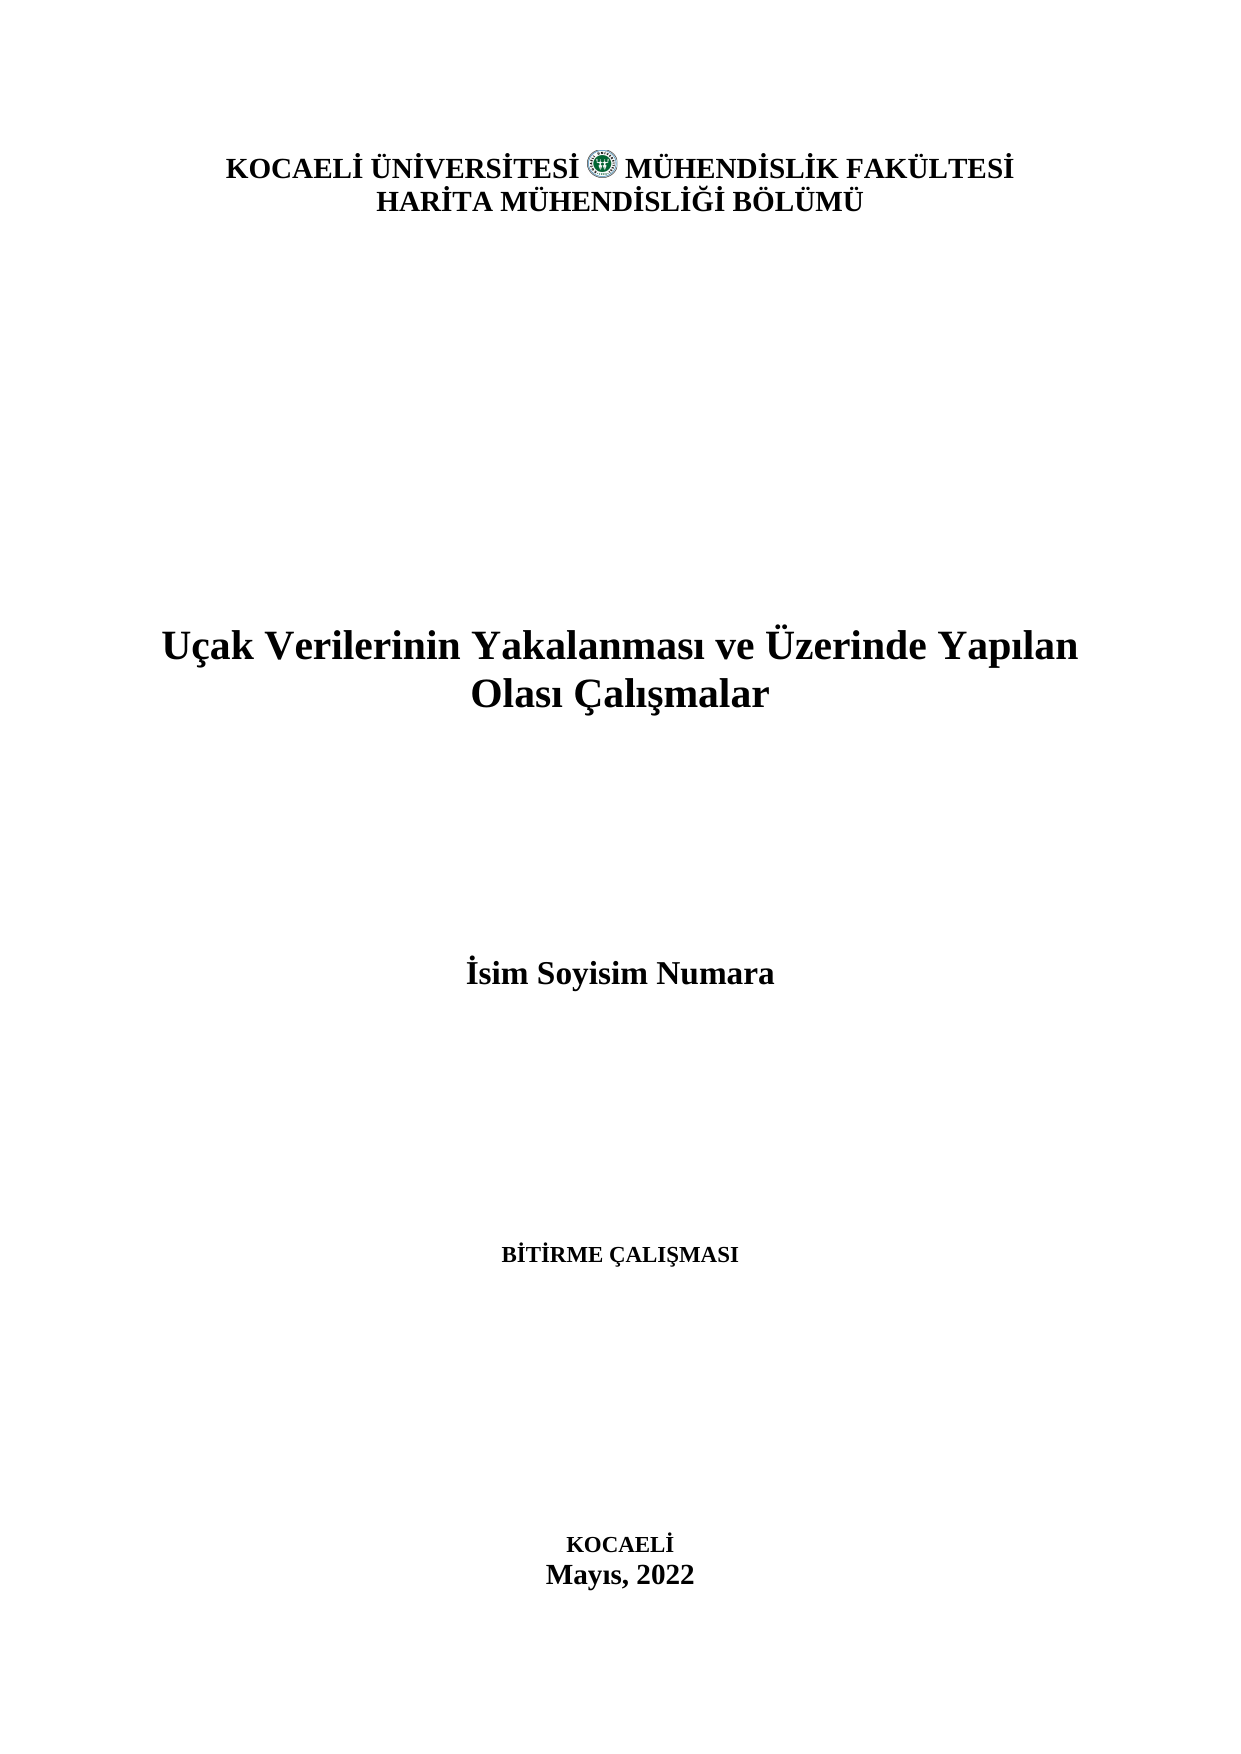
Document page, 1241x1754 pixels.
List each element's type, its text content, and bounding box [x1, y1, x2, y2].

text İsim Soyisim Numara [150, 953, 1090, 992]
text KOCAELİ [150, 1531, 1090, 1557]
text Uçak Verilerinin Yakalanması ve Üzerinde Yapılan Olası Çalışmalar [150, 620, 1090, 716]
text Mayıs, 2022 [150, 1557, 1090, 1591]
text HARİTA MÜHENDİSLİĞİ BÖLÜMÜ [150, 184, 1090, 218]
text KOCAELİ ÜNİVERSİTESİ MÜHENDİSLİK FAKÜLTESİ [150, 150, 1090, 184]
text BİTİRME ÇALIŞMASI [150, 1241, 1090, 1267]
picture [587, 150, 618, 178]
